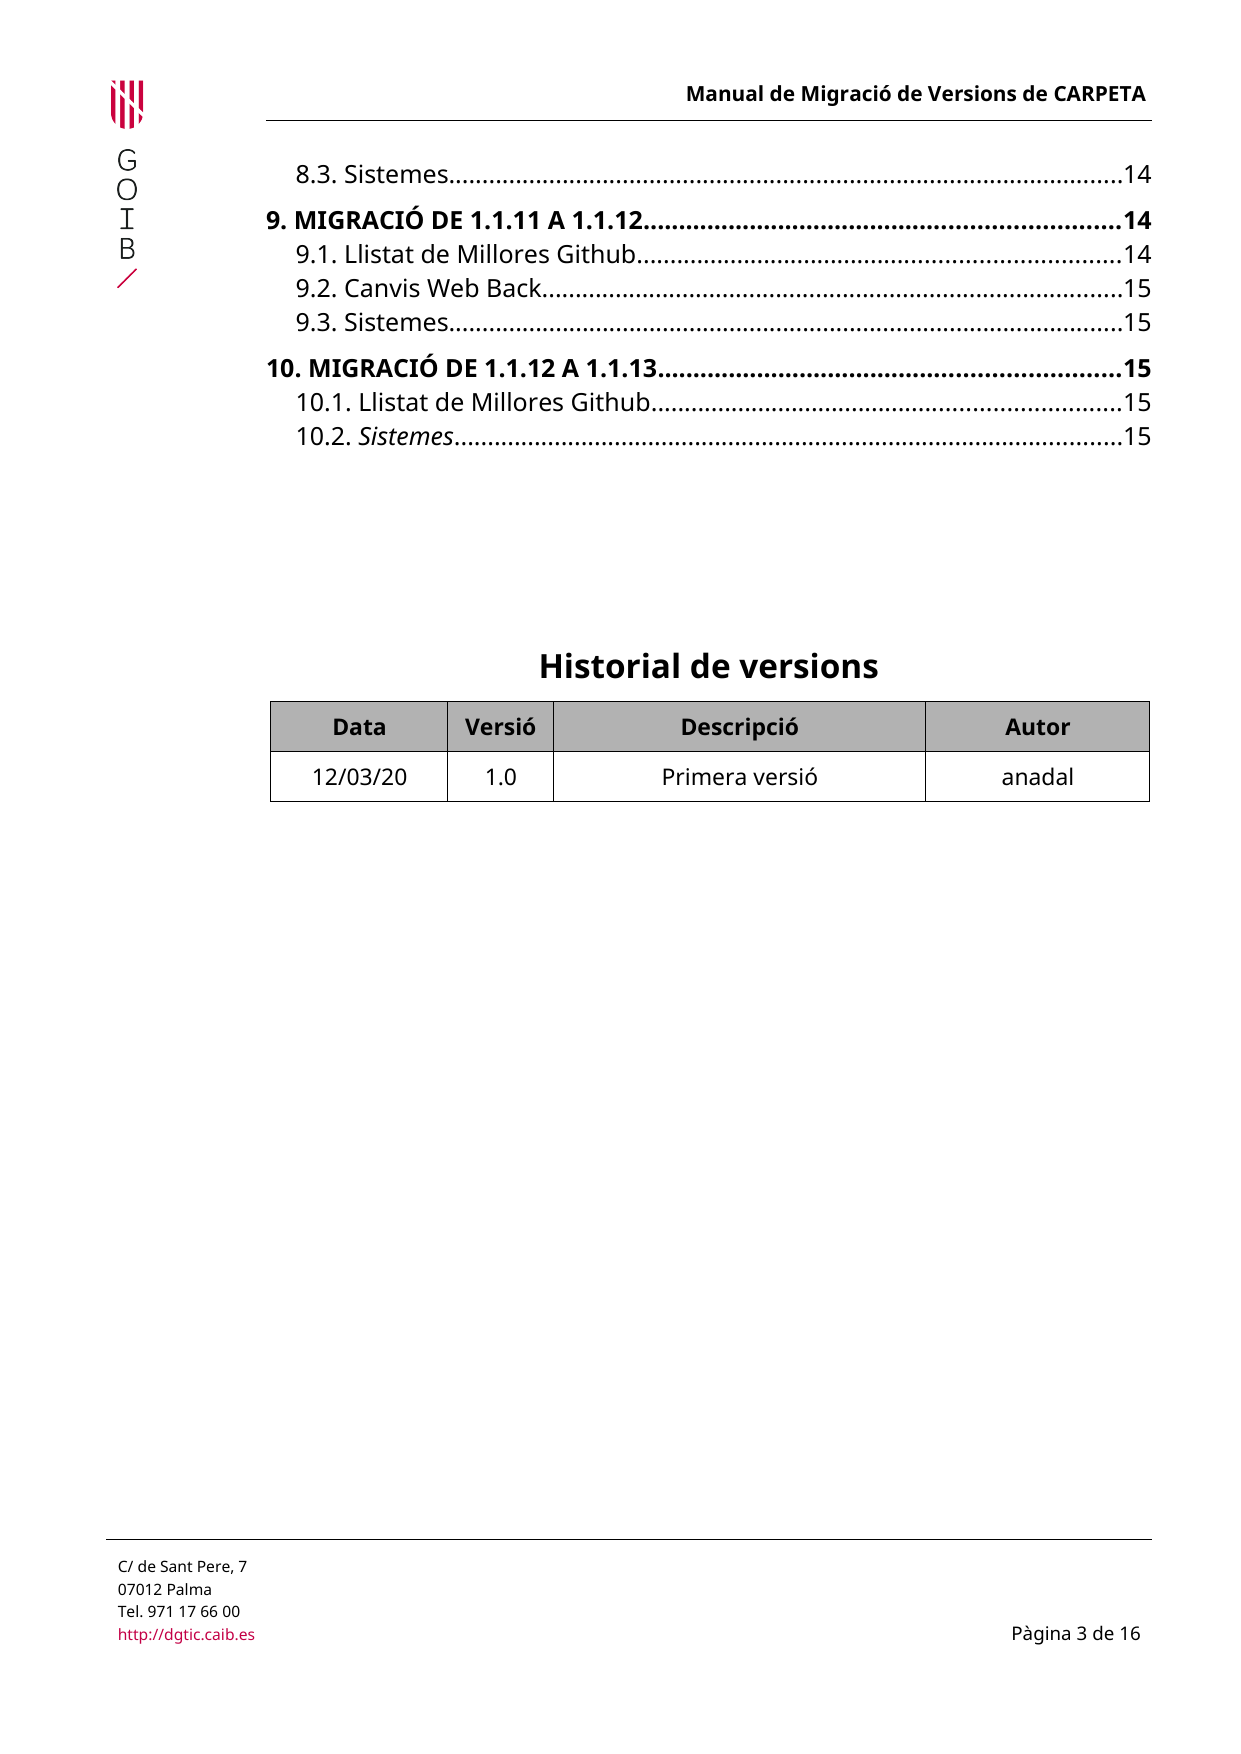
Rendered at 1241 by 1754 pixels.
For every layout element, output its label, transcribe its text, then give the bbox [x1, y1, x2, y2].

text 9.3. Sistemes 15 [295, 304, 1152, 338]
text 9.1. Llistat de Millores Github 14 [295, 236, 1152, 270]
table_header Autor [926, 702, 1149, 751]
picture [82, 57, 172, 319]
table_header Versió [448, 702, 553, 751]
text 10.2. Sistemes 15 [295, 418, 1152, 452]
text 9. Migració de 1.1.11 a 1.1.12 14 [266, 202, 1152, 236]
table_cell anadal [926, 752, 1149, 801]
table_header Data [271, 702, 447, 751]
table_cell 1.0 [448, 752, 553, 801]
text 9.2. Canvis Web Back 15 [295, 270, 1152, 304]
subtitle Historial de versions [266, 643, 1152, 689]
table_cell Primera versió [554, 752, 925, 801]
table_header Descripció [554, 702, 925, 751]
text 10. Migració de 1.1.12 a 1.1.13 15 [266, 350, 1152, 384]
text 8.3. Sistemes 14 [295, 156, 1152, 191]
text 10.1. Llistat de Millores Github 15 [295, 384, 1152, 418]
table_cell 03/12/20 [271, 752, 447, 801]
